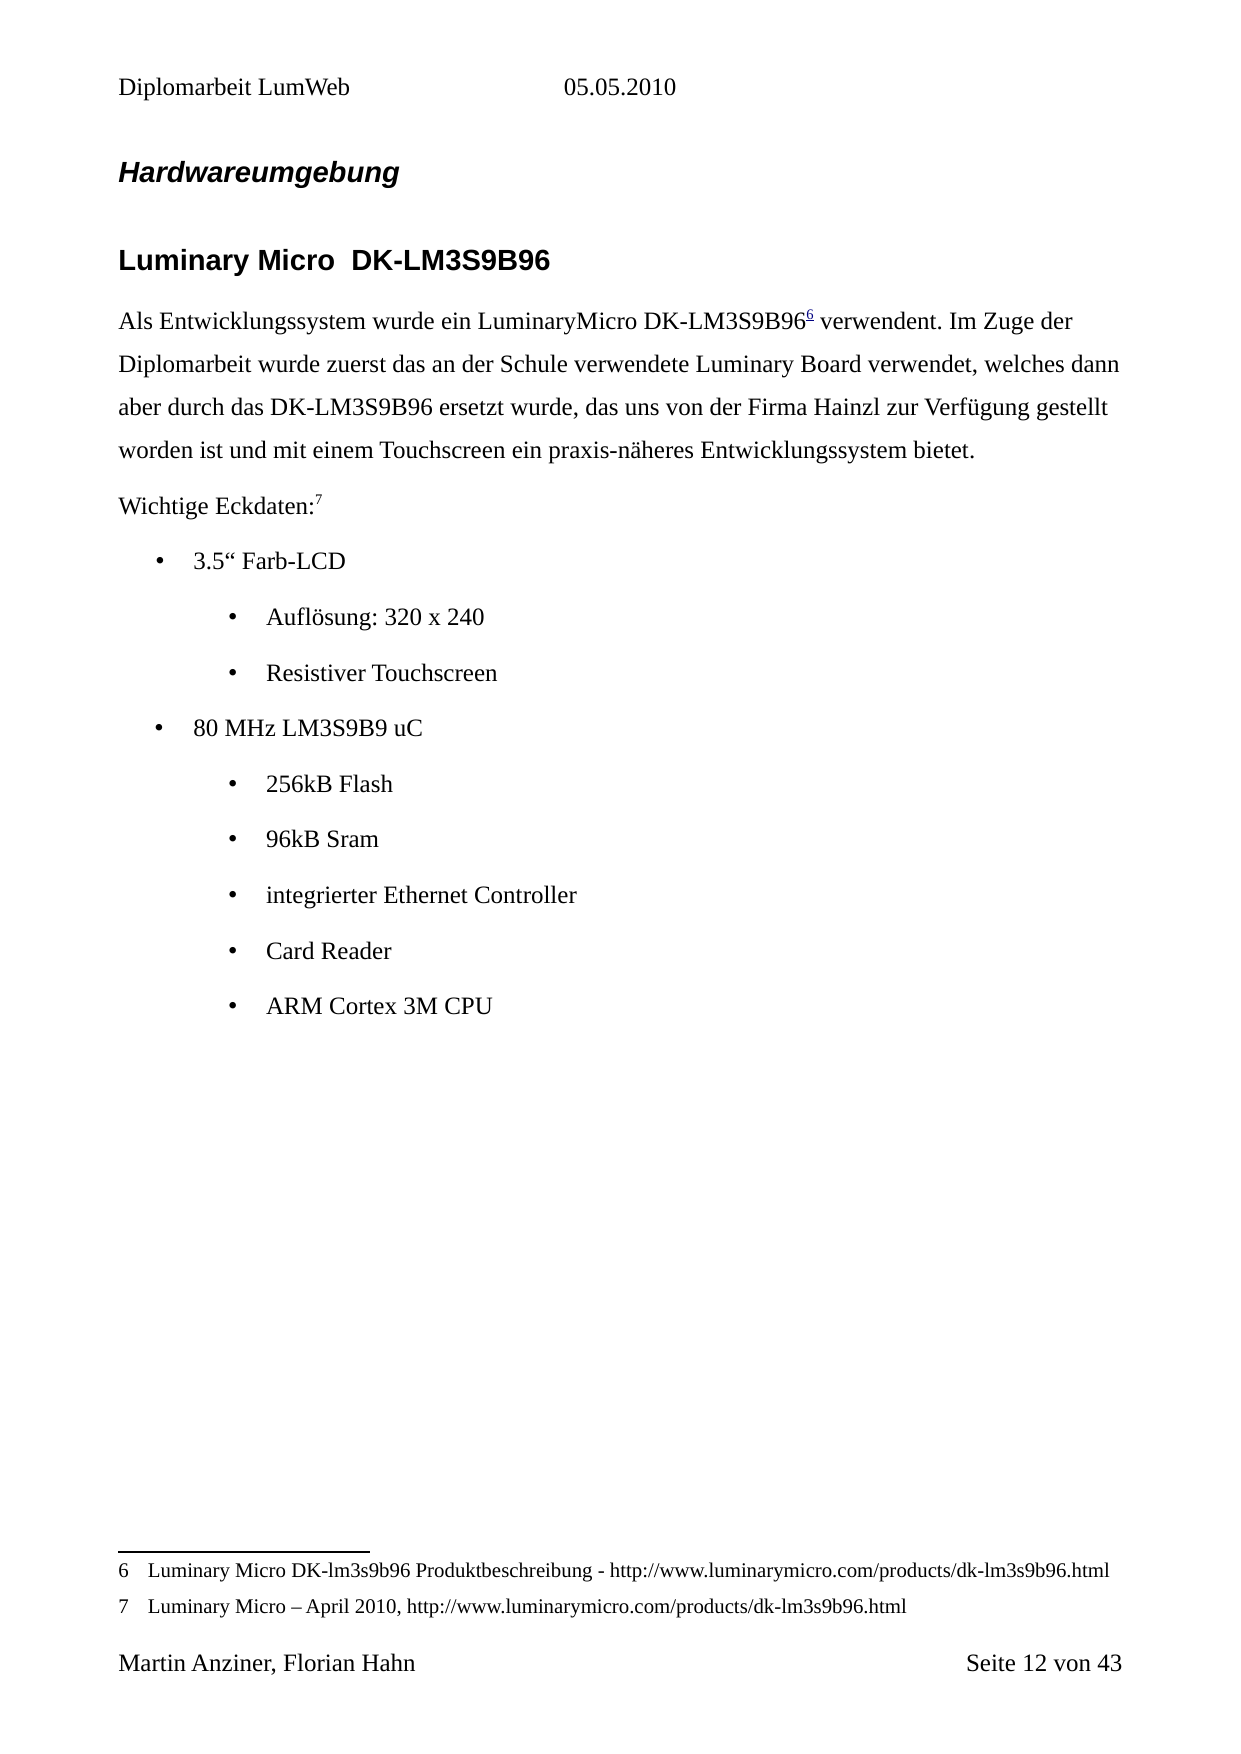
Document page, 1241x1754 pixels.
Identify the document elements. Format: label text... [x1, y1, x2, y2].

text Wichtige Eckdaten: [118, 491, 1122, 519]
subtitle Luminary Micro DK-LM3S9B96 [118, 243, 1122, 276]
list integrierter Ethernet Controller [228, 880, 1122, 909]
list 96kB Sram [228, 824, 1122, 853]
list 256kB Flash [228, 769, 1122, 798]
list ARM Cortex 3M CPU [228, 991, 1122, 1020]
subtitle Hardwareumgebung [118, 155, 1122, 189]
list 3.5“ Farb-LCD [156, 546, 1122, 575]
list Auflösung: 320 x 240 [228, 602, 1122, 631]
list Card Reader [228, 936, 1122, 964]
list Resistiver Touchscreen [228, 658, 1122, 686]
list 80 MHz LM3S9B9 uC [154, 713, 1122, 742]
text Luminary Micro DK-lm3s9b96 Produktbeschreibung - http://www.luminarymicro.com/products/dk-lm3s9b96.html [118, 1558, 1122, 1582]
text Luminary Micro – April 2010, http://www.luminarymicro.com/products/dk-lm3s9b96.html [118, 1594, 1122, 1618]
text Als Entwicklungssystem wurde ein LuminaryMicro DK-LM3S9B96 verwendent. Im Zuge der Diplomarbeit wurde zuerst das an der Schule verwendete Luminary Board verwendet, welches dann aber durch das DK-LM3S9B96 ersetzt wurde, das uns von der Firma Hainzl zur Verfügung gestellt worden ist und mit einem Touchscreen ein praxis-näheres Entwicklungssystem bietet. [118, 306, 1122, 464]
